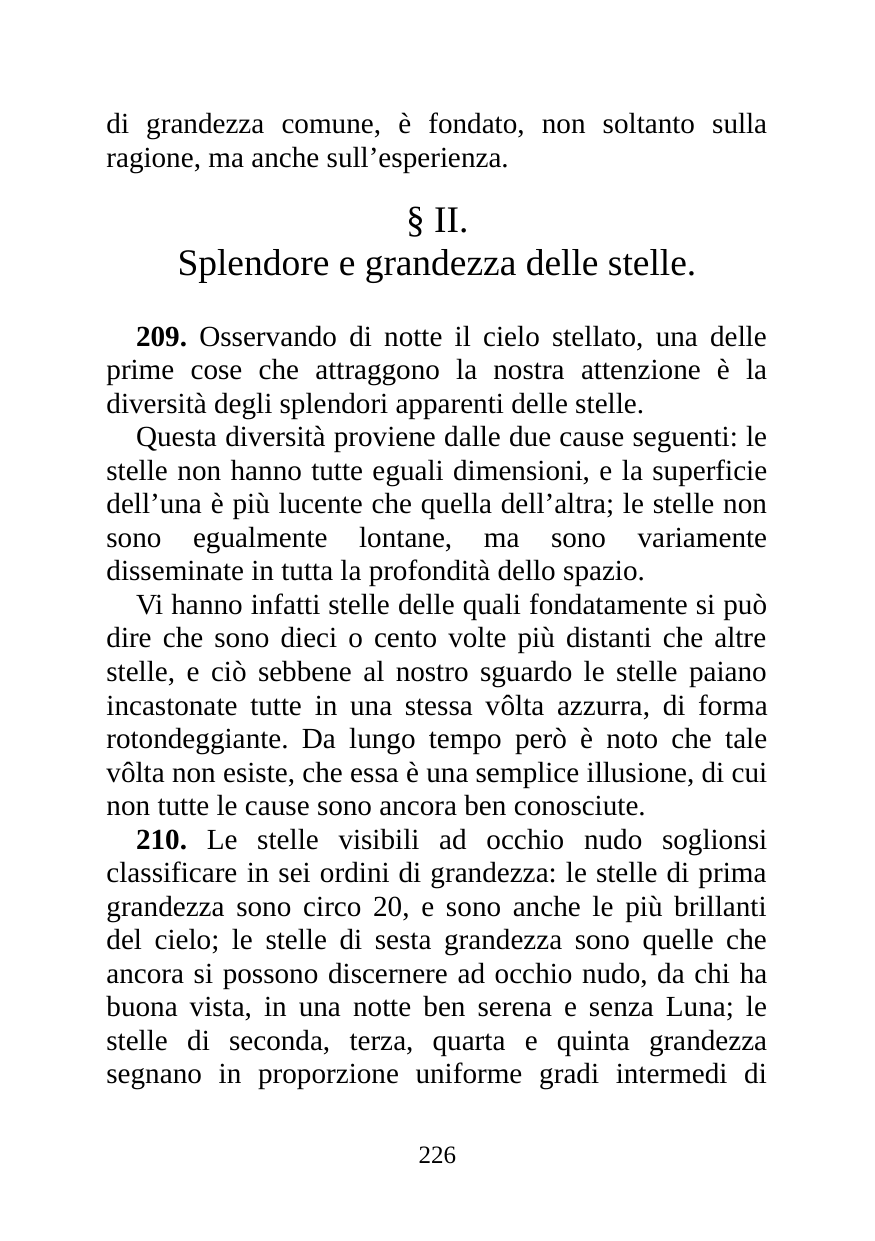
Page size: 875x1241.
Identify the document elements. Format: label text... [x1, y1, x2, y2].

text Vi hanno infatti stelle delle quali fondatamente si può dire che sono dieci o cento volte più distanti che altre stelle, e ciò sebbene al nostro sguardo le stelle paiano incastonate tutte in una stessa vôlta azzurra, di forma rotondeggiante. Da lungo tempo però è noto che tale vôlta non esiste, che essa è una semplice illusione, di cui non tutte le cause sono ancora ben conosciute. [106, 587, 768, 822]
text Questa diversità proviene dalle due cause seguenti: le stelle non hanno tutte eguali dimensioni, e la superficie dell’una è più lucente che quella dell’altra; le stelle non sono egualmente lontane, ma sono variamente disseminate in tutta la profondità dello spazio. [106, 419, 768, 587]
text 209. Osservando di notte il cielo stellato, una delle prime cose che attraggono la nostra attenzione è la diversità degli splendori apparenti delle stelle. [106, 319, 768, 419]
subtitle § II. Splendore e grandezza delle stelle. [106, 197, 768, 283]
text di grandezza comune, è fondato, non soltanto sulla ragione, ma anche sull’esperienza. [106, 106, 768, 173]
text 210. Le stelle visibili ad occhio nudo soglionsi classificare in sei ordini di grandezza: le stelle di prima grandezza sono circo 20, e sono anche le più brillanti del cielo; le stelle di sesta grandezza sono quelle che ancora si possono discernere ad occhio nudo, da chi ha buona vista, in una notte ben serena e senza Luna; le stelle di seconda, terza, quarta e quinta grandezza segnano in proporzione uniforme gradi intermedi di [106, 822, 768, 1090]
